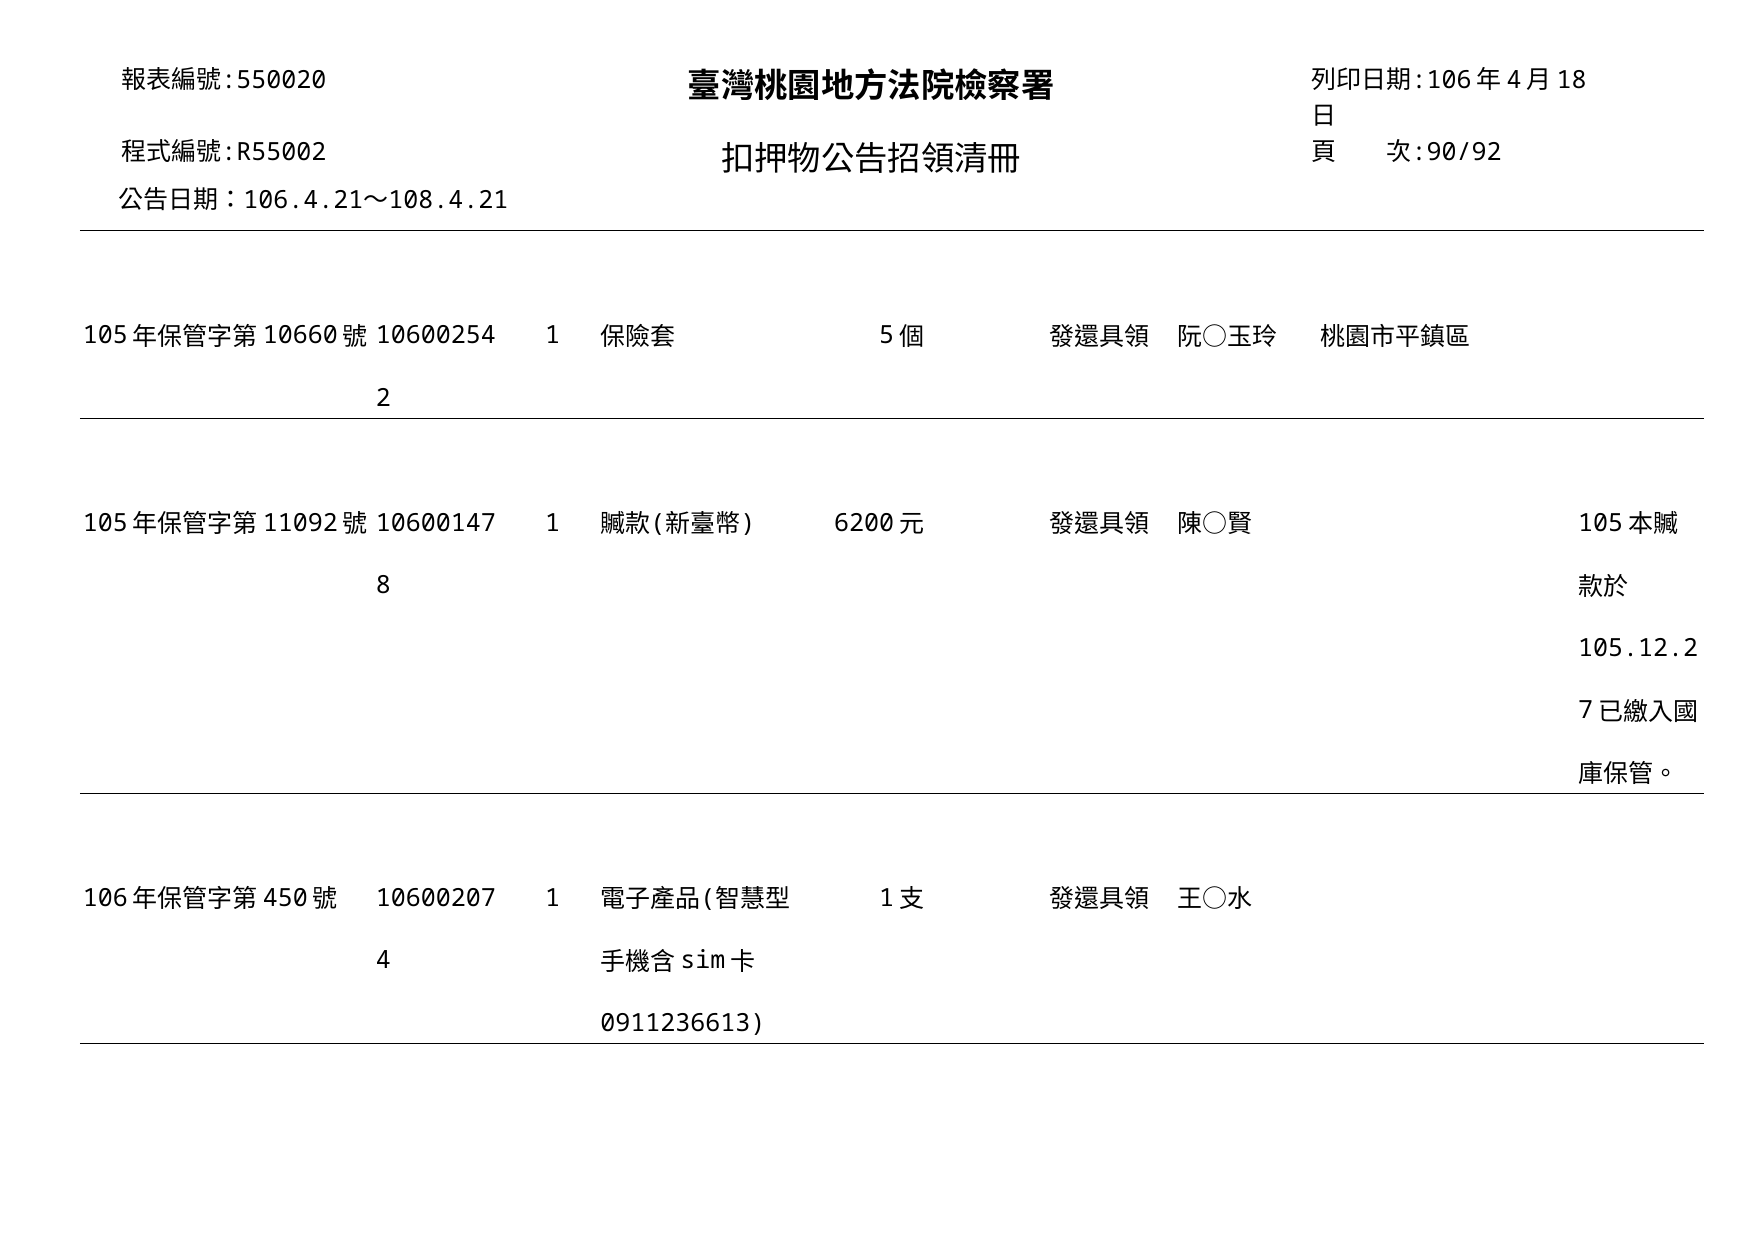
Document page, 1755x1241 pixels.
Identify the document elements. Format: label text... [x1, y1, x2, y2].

table_cell 發還具領 [1046, 231, 1175, 417]
table_cell 1支 [808, 794, 927, 1042]
table_cell [1317, 794, 1575, 1042]
table_cell 106002074 [373, 794, 507, 1042]
table_cell 1 [507, 419, 597, 792]
table_cell 1 [507, 794, 597, 1042]
table_cell 105年保管字第11092號 [80, 419, 373, 792]
table_cell 發還具領 [1046, 419, 1175, 792]
table_cell [1575, 231, 1704, 417]
table_cell 桃園市平鎮區 [1317, 231, 1575, 417]
table_cell [1575, 794, 1704, 1042]
table_cell 105本贓款於105.12.27已繳入國庫保管。 [1575, 419, 1704, 792]
table_cell [927, 419, 1046, 792]
table_cell 1 [507, 231, 597, 417]
table_cell [927, 231, 1046, 417]
table_cell 陳○賢 [1175, 419, 1317, 792]
table_cell 106002542 [373, 231, 507, 417]
table_cell 5個 [808, 231, 927, 417]
table_cell 6200元 [808, 419, 927, 792]
table_cell 106年保管字第450號 [80, 794, 373, 1042]
table_cell [1317, 419, 1575, 792]
table_cell 贓款(新臺幣) [597, 419, 807, 792]
table_cell 105年保管字第10660號 [80, 231, 373, 417]
table_cell 王○水 [1175, 794, 1317, 1042]
table_cell 保險套 [597, 231, 807, 417]
table_cell 106001478 [373, 419, 507, 792]
table_cell 發還具領 [1046, 794, 1175, 1042]
table_cell [927, 794, 1046, 1042]
table_cell 阮○玉玲 [1175, 231, 1317, 417]
table_cell 電子產品(智慧型手機含sim卡0911236613) [597, 794, 807, 1042]
